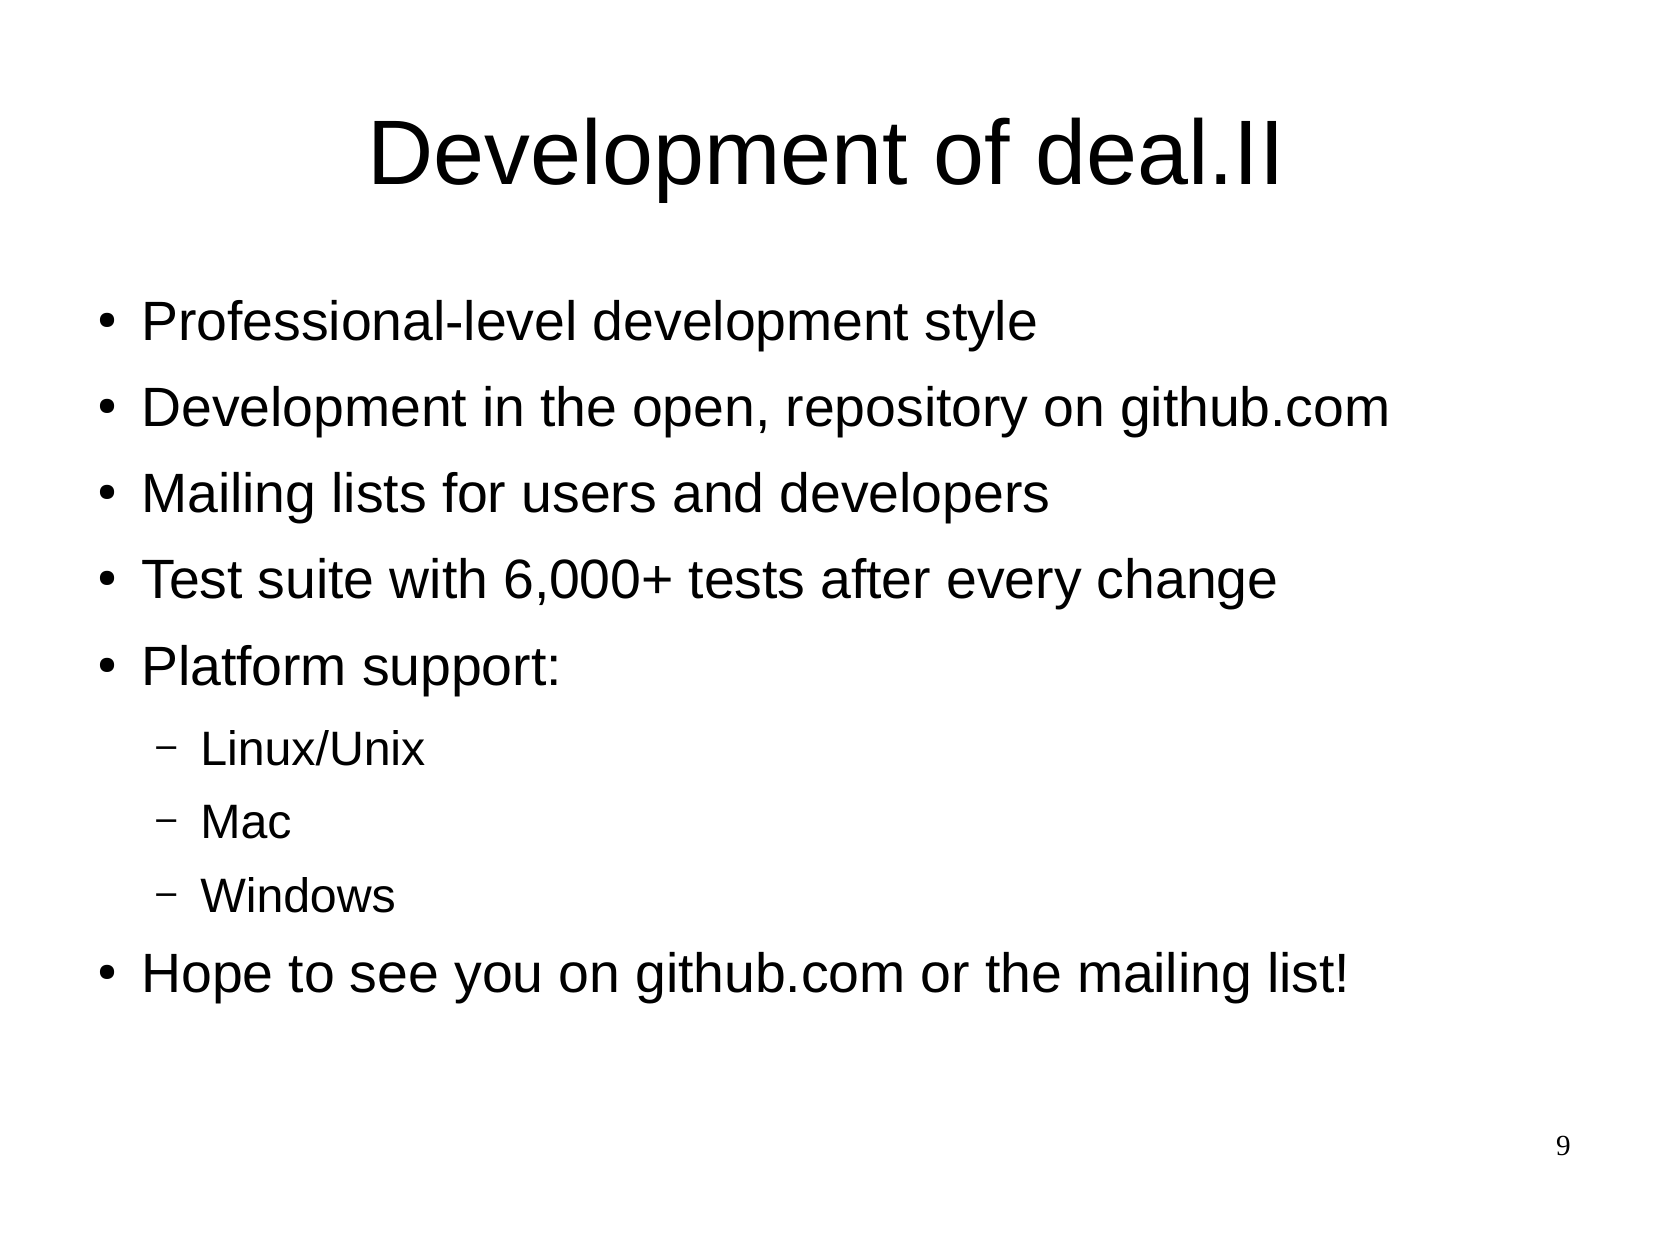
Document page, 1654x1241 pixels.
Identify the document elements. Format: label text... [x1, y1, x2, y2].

title Development of deal.II [82, 49, 1571, 257]
list Professional-level development style Development in the open, repository on github.com Mailing lists for users and developers Test suite with 6,000+ tests after every change Platform support: Linux/Unix Mac Windows Hope to see you on github.com or the mailing list! [82, 290, 1538, 1010]
